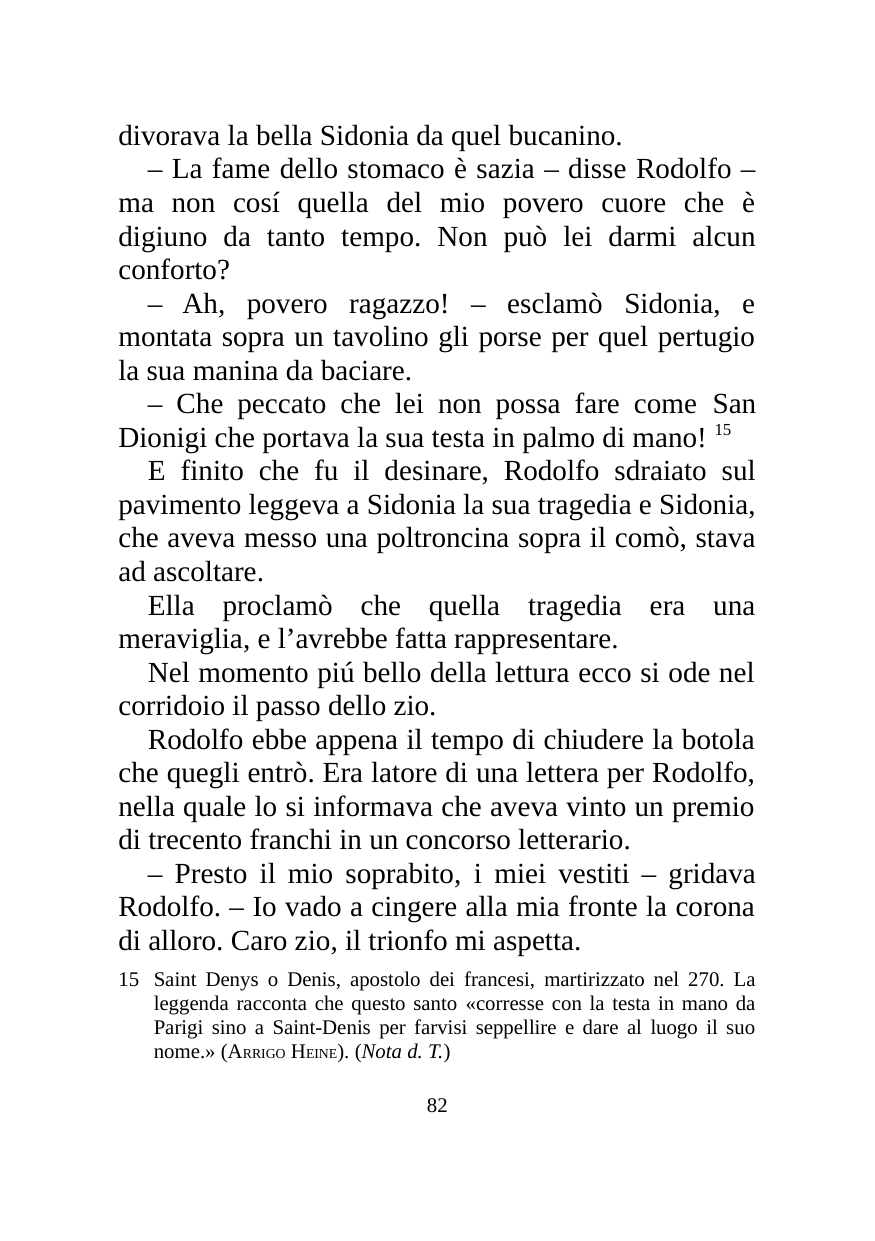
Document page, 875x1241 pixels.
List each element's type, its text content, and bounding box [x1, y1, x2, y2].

text Nel momento piú bello della lettura ecco si ode nel corridoio il passo dello zio. [118, 655, 756, 722]
text Saint Denys o Denis, apostolo dei francesi, martirizzato nel 270. La leggenda racconta che questo santo «corresse con la testa in mano da Parigi sino a Saint-Denis per farvisi seppellire e dare al luogo il suo nome.» (Arrigo Heine). (Nota d. T.) [118, 967, 756, 1063]
text Ella proclamò che quella tragedia era una meraviglia, e l’avrebbe fatta rappresentare. [118, 588, 756, 655]
text ‒ La fame dello stomaco è sazia ‒ disse Rodolfo ‒ ma non cosí quella del mio povero cuore che è digiuno da tanto tempo. Non può lei darmi alcun conforto? [118, 152, 756, 286]
text divorava la bella Sidonia da quel bucanino. [118, 118, 756, 152]
text ‒ Che peccato che lei non possa fare come San Dionigi che portava la sua testa in palmo di mano! [118, 386, 756, 453]
text ‒ Presto il mio soprabito, i miei vestiti ‒ gridava Rodolfo. ‒ Io vado a cingere alla mia fronte la corona di alloro. Caro zio, il trionfo mi aspetta. [118, 856, 756, 957]
text Rodolfo ebbe appena il tempo di chiudere la botola che quegli entrò. Era latore di una lettera per Rodolfo, nella quale lo si informava che aveva vinto un premio di trecento franchi in un concorso letterario. [118, 722, 756, 856]
text ‒ Ah, povero ragazzo! ‒ esclamò Sidonia, e montata sopra un tavolino gli porse per quel pertugio la sua manina da baciare. [118, 286, 756, 386]
text E finito che fu il desinare, Rodolfo sdraiato sul pavimento leggeva a Sidonia la sua tragedia e Sidonia, che aveva messo una poltroncina sopra il comò, stava ad ascoltare. [118, 453, 756, 588]
